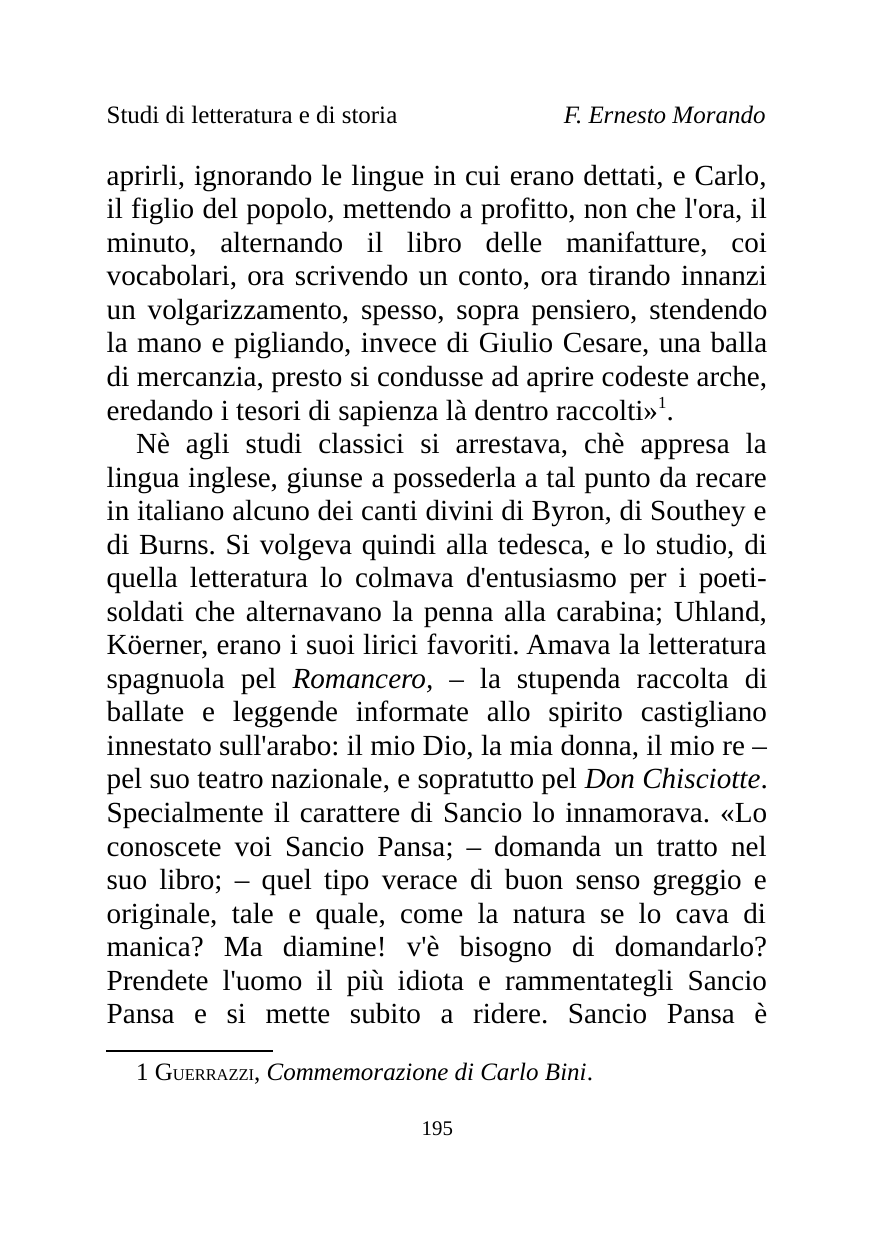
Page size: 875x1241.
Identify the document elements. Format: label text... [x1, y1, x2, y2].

text Guerrazzi, Commemorazione di Carlo Bini. [106, 1057, 768, 1086]
text aprirli, ignorando le lingue in cui erano dettati, e Carlo, il figlio del popolo, mettendo a profitto, non che l'ora, il minuto, alternando il libro delle manifatture, coi vocabolari, ora scrivendo un conto, ora tirando innanzi un volgarizzamento, spesso, sopra pensiero, stendendo la mano e pigliando, invece di Giulio Cesare, una balla di mercanzia, presto si condusse ad aprire codeste arche, eredando i tesori di sapienza là dentro raccolti». [106, 158, 768, 426]
text Nè agli studi classici si arrestava, chè appresa la lingua inglese, giunse a possederla a tal punto da recare in italiano alcuno dei canti divini di Byron, di Southey e di Burns. Si volgeva quindi alla tedesca, e lo studio, di quella letteratura lo colmava d'entusiasmo per i poeti-soldati che alternavano la penna alla carabina; Uhland, Köerner, erano i suoi lirici favoriti. Amava la letteratura spagnuola pel Romancero, – la stupenda raccolta di ballate e leggende informate allo spirito castigliano innestato sull'arabo: il mio Dio, la mia donna, il mio re – pel suo teatro nazionale, e sopratutto pel Don Chisciotte. Specialmente il carattere di Sancio lo innamorava. «Lo conoscete voi Sancio Pansa; – domanda un tratto nel suo libro; – quel tipo verace di buon senso greggio e originale, tale e quale, come la natura se lo cava di manica? Ma diamine! v'è bisogno di domandarlo? Prendete l'uomo il più idiota e rammentategli Sancio Pansa e si mette subito a ridere. Sancio Pansa è [106, 426, 768, 1030]
